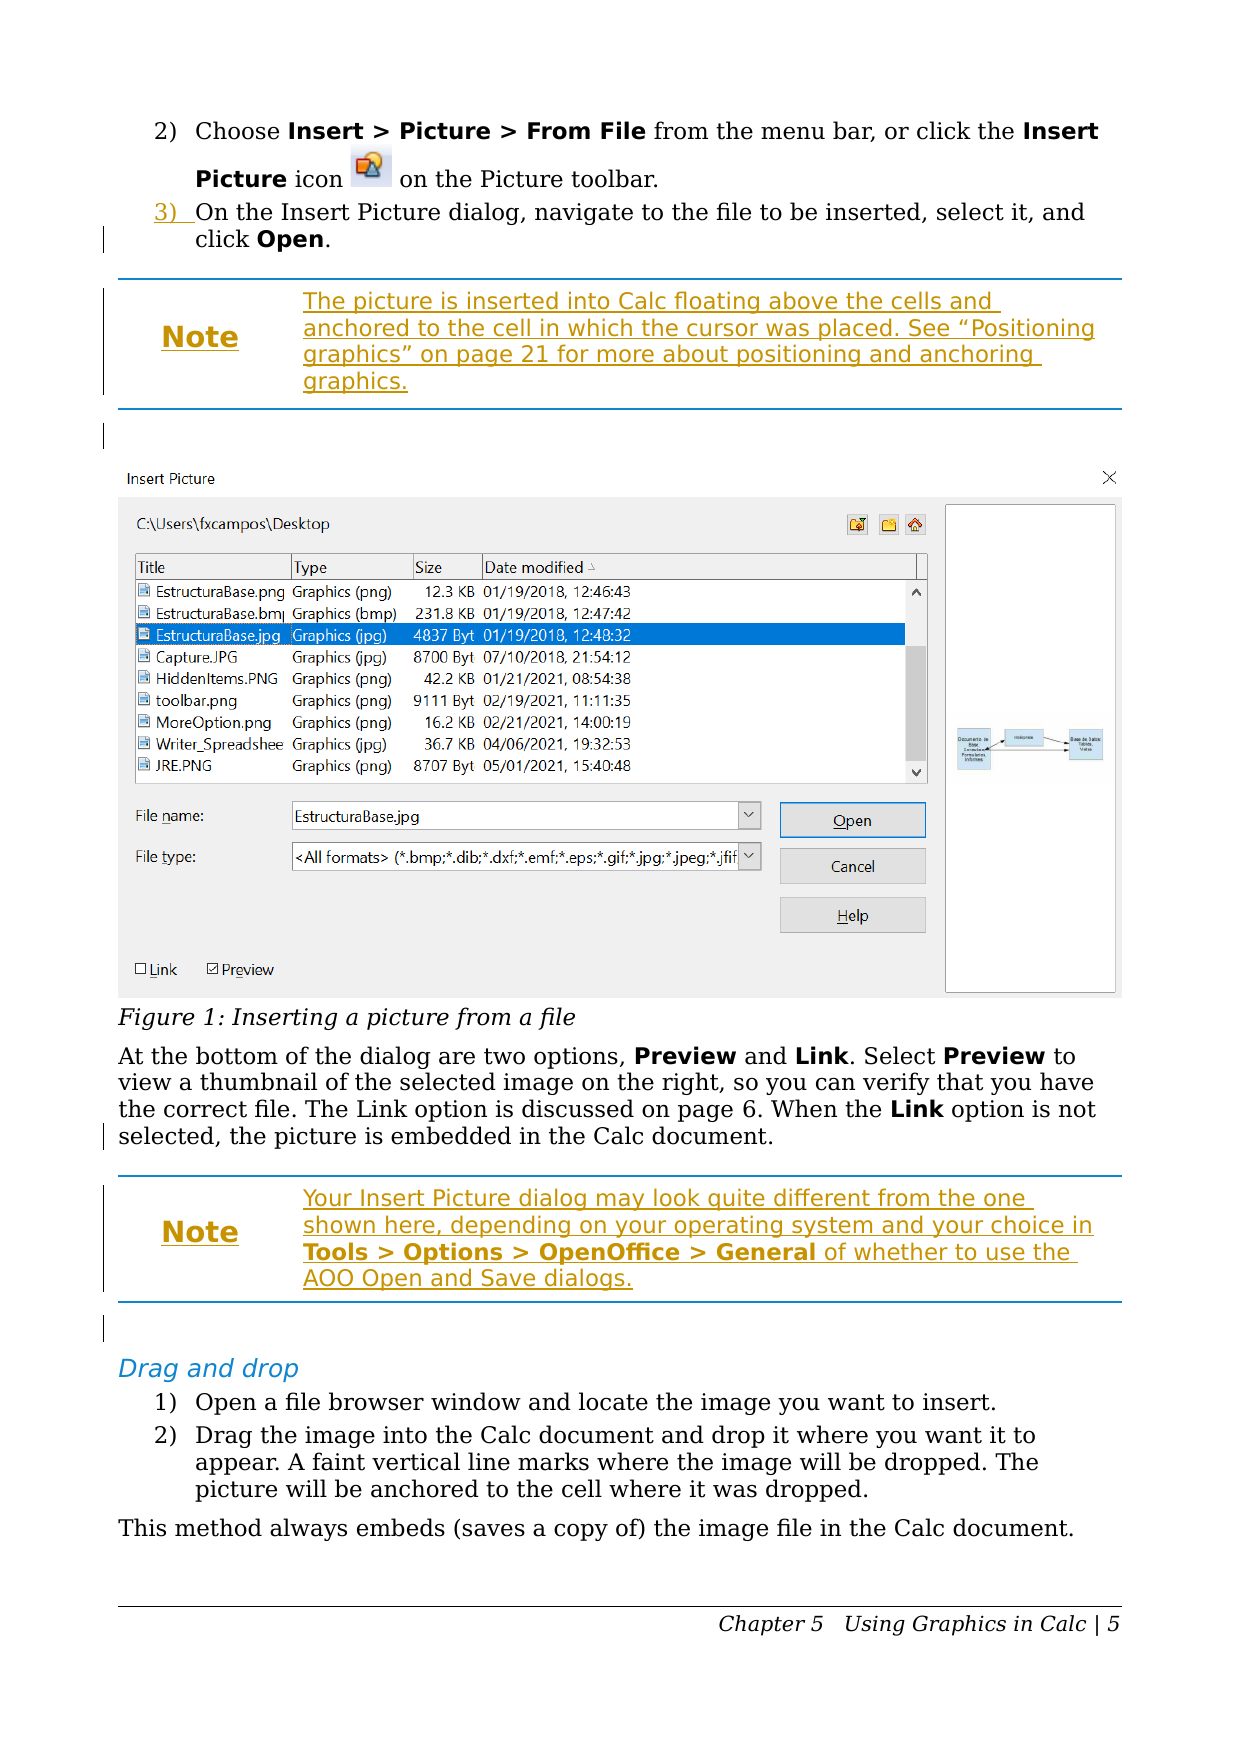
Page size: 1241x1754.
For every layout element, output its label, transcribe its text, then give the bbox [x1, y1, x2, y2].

picture [118, 461, 1122, 998]
text At the bottom of the dialog are two options, Preview and Link. Select Preview to view a thumbnail of the selected image on the right, so you can verify that you have the correct file. The Link option is discussed on page 6. When the Link option is not selected, the picture is embedded in the Calc document. [118, 1043, 1122, 1149]
table_header Note [118, 280, 281, 408]
picture [350, 144, 392, 187]
text This method always embeds (saves a copy of) the image file in the Calc document. [118, 1515, 1122, 1542]
list On the Insert Picture dialog, navigate to the file to be inserted, select it, and click Open. [177, 199, 1122, 252]
list Open a file browser window and locate the image you want to insert. [177, 1389, 1122, 1416]
subtitle Drag and drop [118, 1354, 1122, 1383]
table_header The picture is inserted into Calc floating above the cells and anchored to the cell in which the cursor was placed. See “Positioning graphics” on page 21 for more about positioning and anchoring graphics. [281, 280, 1122, 408]
list Drag the image into the Calc document and drop it where you want it to appear. A faint vertical line marks where the image will be dropped. The picture will be anchored to the cell where it was dropped. [177, 1422, 1122, 1502]
table_header Note [118, 1177, 281, 1301]
list Choose Insert > Picture > From File from the menu bar, or click the Insert Picture icon on the Picture toolbar. [177, 118, 1122, 193]
text Figure 1: Inserting a picture from a file [118, 1004, 1122, 1030]
table_header Your Insert Picture dialog may look quite different from the one shown here, depending on your operating system and your choice in Tools > Options > OpenOffice > General of whether to use the AOO Open and Save dialogs. [281, 1177, 1122, 1301]
